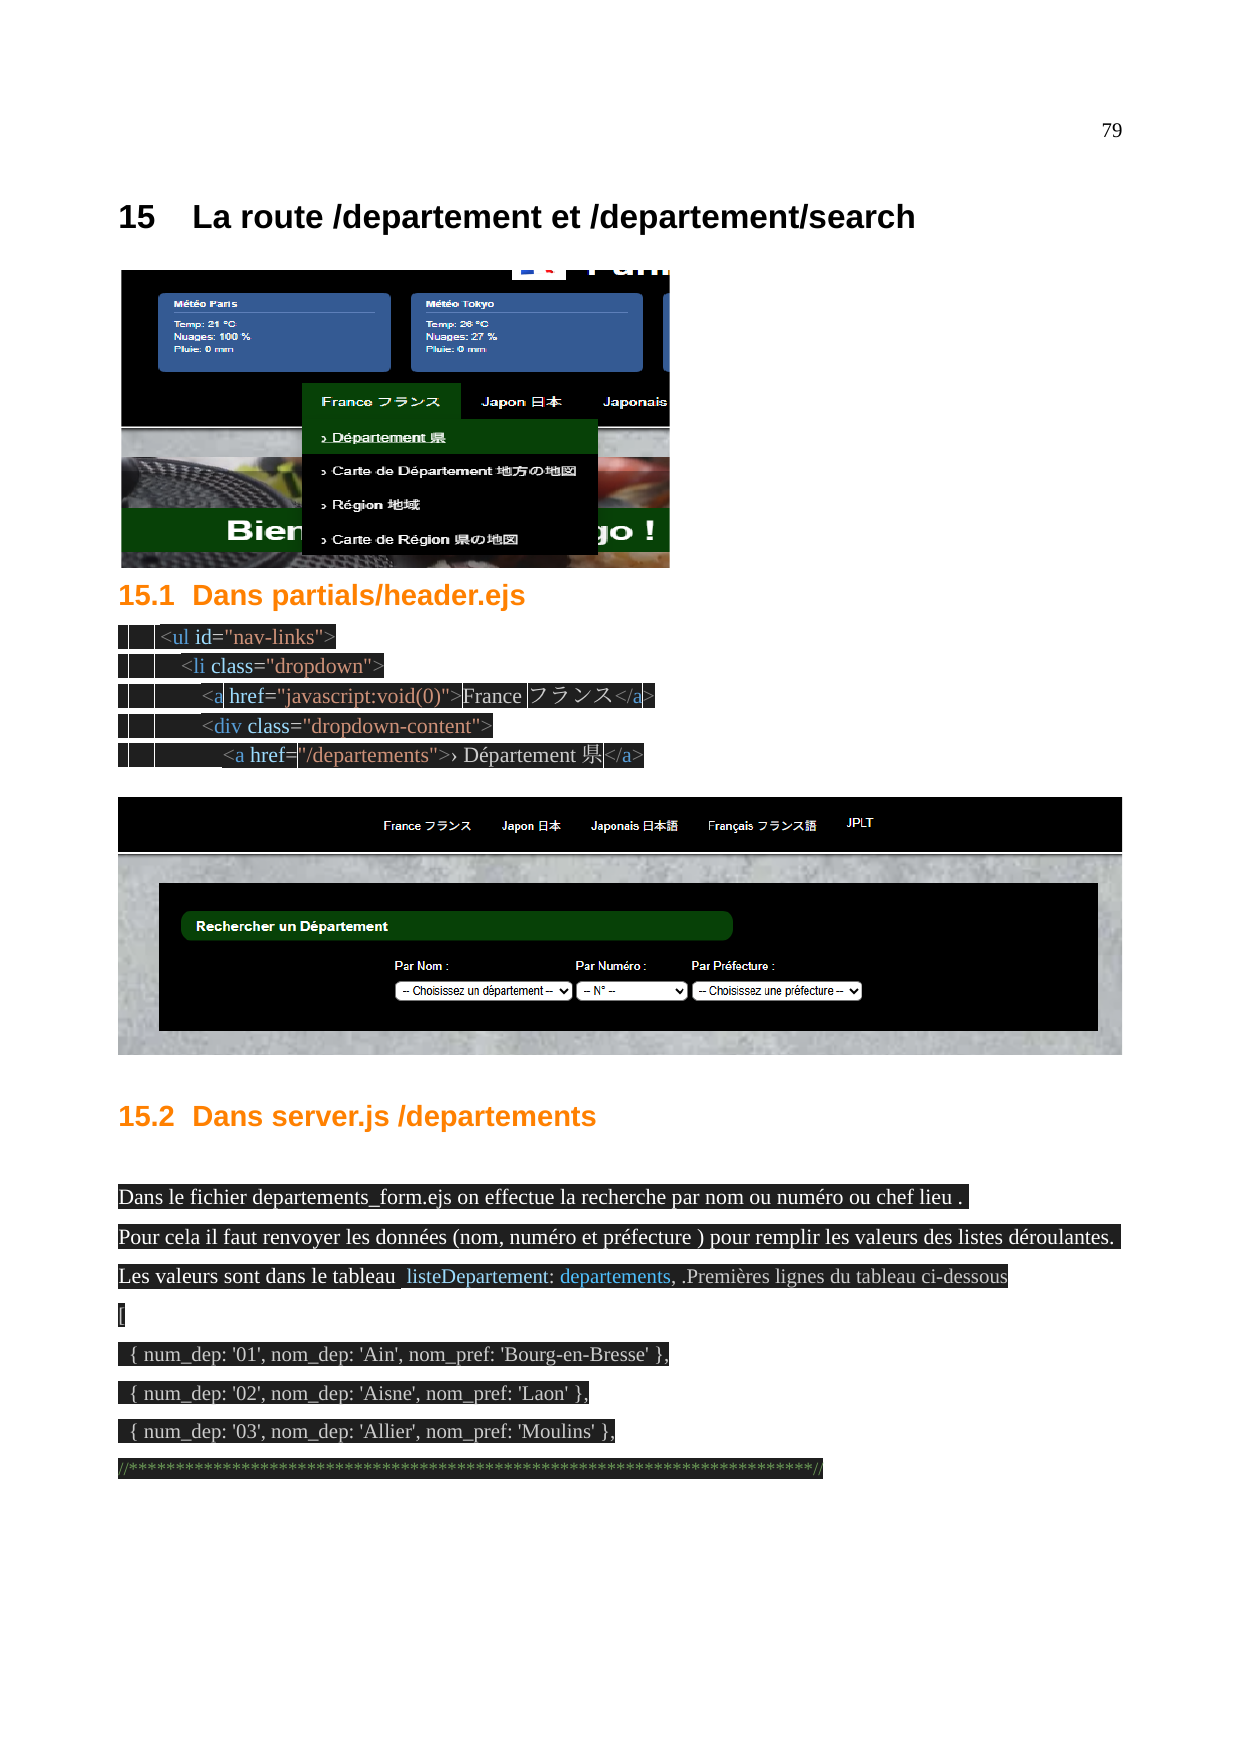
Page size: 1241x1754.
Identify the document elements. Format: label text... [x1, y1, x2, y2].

text [ [118, 1303, 1122, 1327]
text <div class="dropdown-content"> [118, 708, 1122, 738]
picture [118, 797, 1123, 1055]
text Dans le fichier departements_form.ejs on effectue la recherche par nom ou numéro ou chef lieu . [118, 1184, 1122, 1209]
subtitle Dans partials/header.ejs [118, 578, 1122, 611]
text { num_dep: '01', nom_dep: 'Ain', nom_pref: 'Bourg-en-Bresse' }, [118, 1342, 1122, 1366]
text <a href="/departements">› Département 県</a> [118, 738, 1122, 768]
subtitle Dans server.js /departements [118, 1099, 1122, 1133]
text <li class="dropdown"> [118, 649, 1122, 678]
text <a href="javascript:void(0)">France フランス</a> [118, 678, 1122, 708]
subtitle La route /departement et /departement/search [118, 197, 1122, 235]
text { num_dep: '03', nom_dep: 'Allier', nom_pref: 'Moulins' }, [118, 1419, 1122, 1443]
text //*************************************************************************// [118, 1458, 1122, 1479]
text { num_dep: '02', nom_dep: 'Aisne', nom_pref: 'Laon' }, [118, 1381, 1122, 1404]
text Les valeurs sont dans le tableau listeDepartement: departements, .Premières lignes du tableau ci-dessous [118, 1263, 1122, 1289]
picture [121, 270, 670, 568]
text Pour cela il faut renvoyer les données (nom, numéro et préfecture ) pour remplir les valeurs des listes déroulantes. [118, 1224, 1122, 1249]
text <ul id="nav-links"> [118, 624, 1122, 649]
